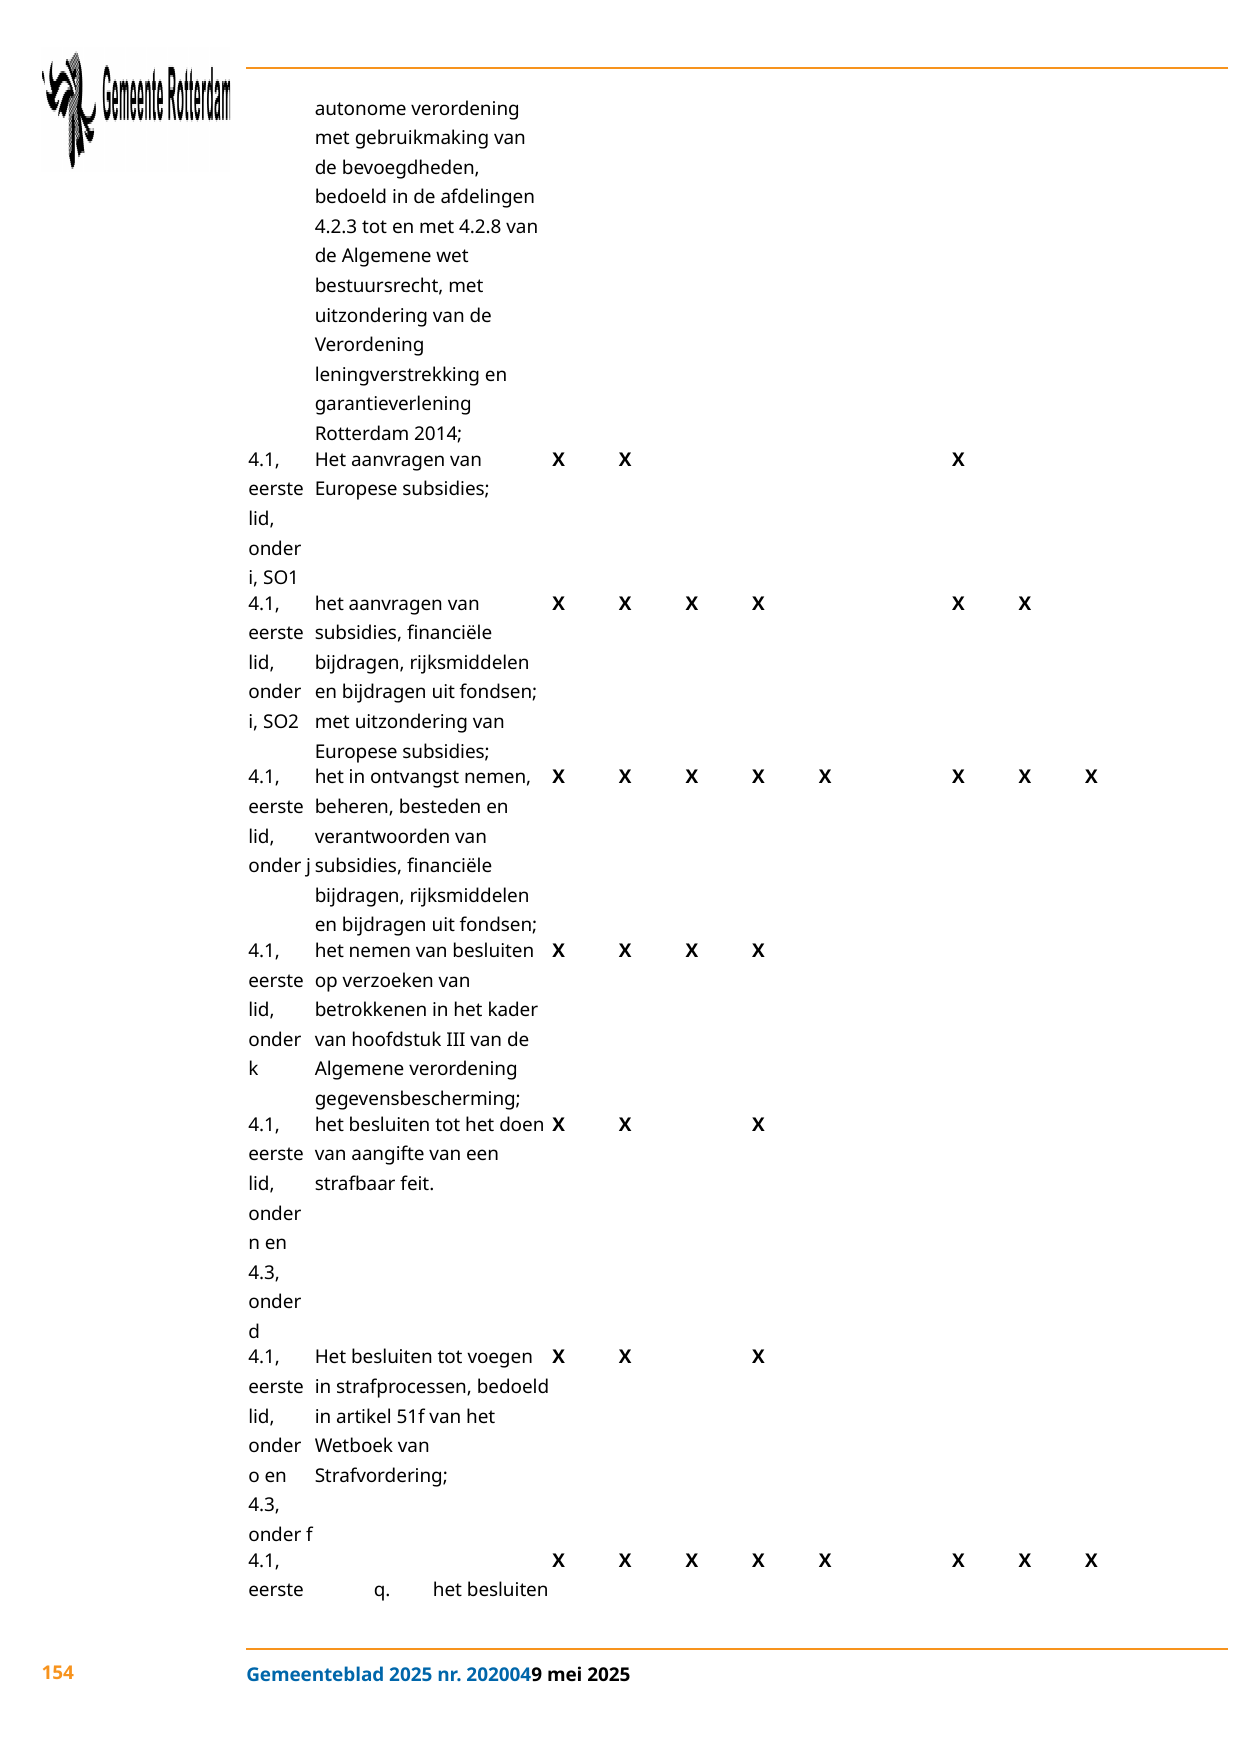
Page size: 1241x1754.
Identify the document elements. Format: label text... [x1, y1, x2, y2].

table_cell X [819, 1547, 885, 1602]
table_cell X [752, 1111, 818, 1344]
table_cell [819, 590, 885, 764]
table_cell [1018, 1344, 1085, 1547]
table_cell [819, 1111, 885, 1344]
table_cell X [685, 590, 752, 764]
table_cell [685, 95, 752, 446]
table_cell [819, 95, 885, 446]
table_cell X [552, 1111, 619, 1344]
table_cell 4.1, eerste lid, onder j [248, 764, 314, 937]
table_cell [1018, 937, 1085, 1111]
table_cell [552, 95, 619, 446]
table_cell [685, 1111, 752, 1344]
table_cell X [552, 937, 619, 1111]
table_cell 4.1, eerste lid, onder n en 4.3, onder d [248, 1111, 314, 1344]
table_cell X [1018, 764, 1085, 937]
table_cell X [552, 1547, 619, 1602]
table_cell het besluiten tot het doen van aangifte van een strafbaar feit. [315, 1111, 552, 1344]
table_cell 4.1, eerste lid, onder k [248, 937, 314, 1111]
table_cell X [619, 1111, 685, 1344]
table_cell [885, 764, 952, 937]
table_cell X [1085, 764, 1152, 937]
table_cell het aanvragen van subsidies, financiële bijdragen, rijksmiddelen en bijdragen uit fondsen; met uitzondering van Europese subsidies; [315, 590, 552, 764]
table_cell [685, 1344, 752, 1547]
table_cell [685, 446, 752, 590]
table_cell [1018, 1111, 1085, 1344]
table_cell [952, 95, 1018, 446]
table_cell [1085, 1111, 1152, 1344]
table_cell [752, 95, 818, 446]
table_cell [885, 1547, 952, 1602]
table_cell X [752, 1344, 818, 1547]
table_cell X [685, 937, 752, 1111]
table_cell X [619, 1547, 685, 1602]
table_cell [1018, 446, 1085, 590]
table_cell 4.1, eerste lid, onder i, SO1 [248, 446, 314, 590]
table_cell [885, 95, 952, 446]
table_cell [952, 1111, 1018, 1344]
table_cell X [552, 590, 619, 764]
table_cell 4.1, eerste lid, onder i, SO2 [248, 590, 314, 764]
table_cell [885, 1111, 952, 1344]
table_cell X [752, 1547, 818, 1602]
table_cell X [619, 937, 685, 1111]
table_cell X [619, 590, 685, 764]
table_cell X [685, 764, 752, 937]
table_cell [1085, 446, 1152, 590]
table_cell het in ontvangst nemen, beheren, besteden en verantwoorden van subsidies, financiële bijdragen, rijksmiddelen en bijdragen uit fondsen; [315, 764, 552, 937]
table_cell [1085, 95, 1152, 446]
table_cell [619, 95, 685, 446]
table_cell X [952, 446, 1018, 590]
table_cell autonome verordening met gebruikmaking van de bevoegdheden, bedoeld in de afdelingen 4.2.3 tot en met 4.2.8 van de Algemene wet bestuursrecht, met uitzondering van de Verordening leningverstrekking en garantieverlening Rotterdam 2014; [315, 95, 552, 446]
table_cell X [1018, 1547, 1085, 1602]
table_cell [952, 937, 1018, 1111]
table_cell [752, 446, 818, 590]
table_cell X [752, 590, 818, 764]
table_cell 4.1, eerste [248, 1547, 314, 1602]
table_cell X [552, 764, 619, 937]
table_cell X [619, 764, 685, 937]
table_cell X [1018, 590, 1085, 764]
table_cell X [1085, 1547, 1152, 1602]
table_cell [885, 937, 952, 1111]
table_cell X [552, 446, 619, 590]
table_cell X [952, 764, 1018, 937]
table_cell [952, 1344, 1018, 1547]
table_cell [885, 446, 952, 590]
table_cell [1085, 937, 1152, 1111]
picture [41, 47, 231, 172]
table_cell X [952, 590, 1018, 764]
table_cell X [752, 937, 818, 1111]
table_cell [1085, 590, 1152, 764]
table_cell Het besluiten tot voegen in strafprocessen, bedoeld in artikel 51f van het Wetboek van Strafvordering; [315, 1344, 552, 1547]
table_cell [819, 937, 885, 1111]
table_cell X [685, 1547, 752, 1602]
table_cell het nemen van besluiten op verzoeken van betrokkenen in het kader van hoofdstuk III van de Algemene verordening gegevensbescherming; [315, 937, 552, 1111]
table_cell [819, 446, 885, 590]
table_cell X [752, 764, 818, 937]
table_cell 4.1, eerste lid, onder o en 4.3, onder f [248, 1344, 314, 1547]
table_cell [1085, 1344, 1152, 1547]
table_cell [885, 1344, 952, 1547]
table_cell [819, 1344, 885, 1547]
table_cell [1018, 95, 1085, 446]
table_cell [248, 95, 314, 446]
table_cell X [819, 764, 885, 937]
table_cell X [552, 1344, 619, 1547]
table_cell X [619, 1344, 685, 1547]
table_cell X [952, 1547, 1018, 1602]
table_cell X [619, 446, 685, 590]
table_cell Het aanvragen van Europese subsidies; [315, 446, 552, 590]
table_cell [885, 590, 952, 764]
